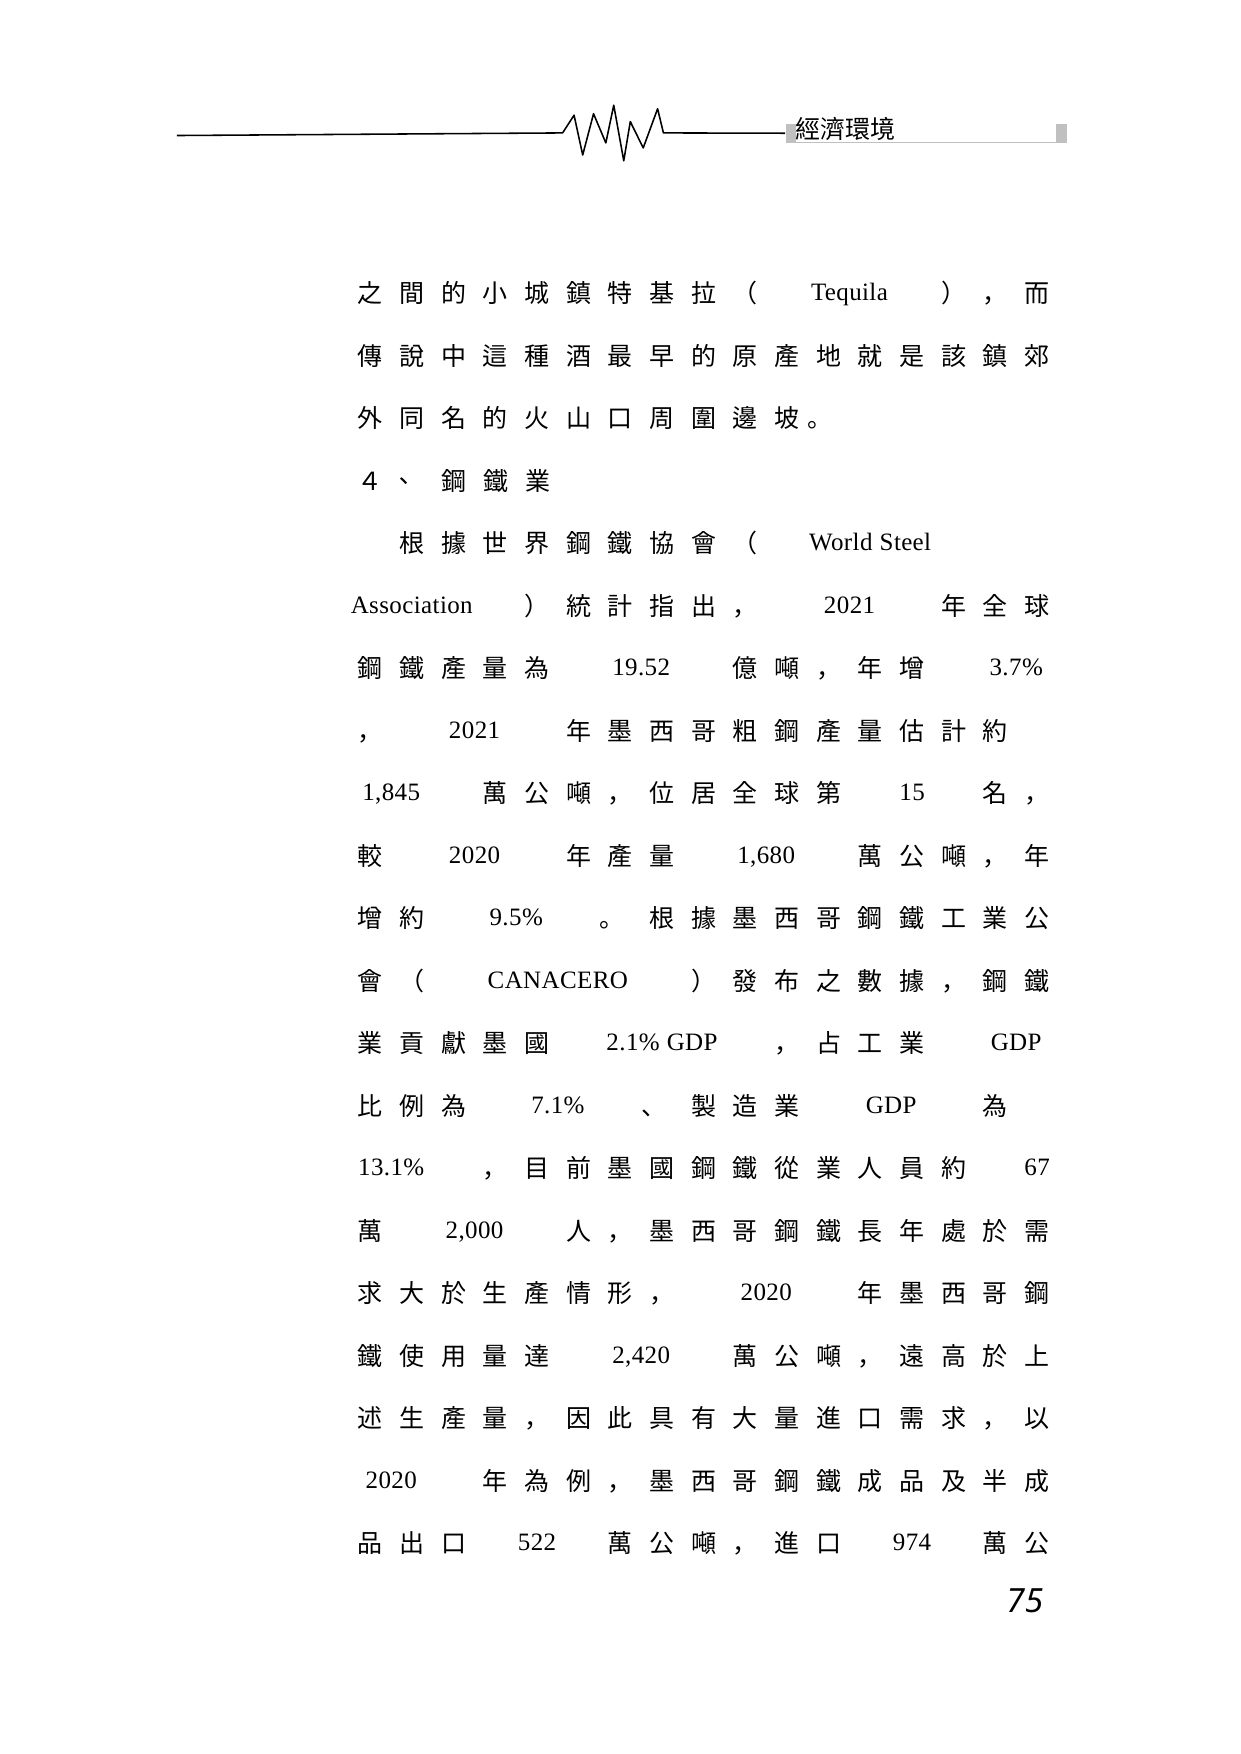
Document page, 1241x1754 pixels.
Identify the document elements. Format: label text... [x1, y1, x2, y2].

text 根據世界鋼鐵協會（World Steel Association）統計指出，2021年全球鋼鐵產量為19.52億噸，年增3.7%，2021年墨西哥粗鋼產量估計約1,845萬公噸，位居全球第15名，較2020年產量1,680萬公噸，年增約9.5%。根據墨西哥鋼鐵工業公會（CANACERO）發布之數據，鋼鐵業貢獻墨國2.1% GDP，占工業GDP比例為7.1%、製造業GDP為13.1%，目前墨國鋼鐵從業人員約67萬2,000人，墨西哥鋼鐵長年處於需求大於生產情形，2020年墨西哥鋼鐵使用量達2,420萬公噸，遠高於上述生產量，因此具有大量進口需求，以2020年為例，墨西哥鋼鐵成品及半成品出口522萬公噸，進口974萬公 [330, 500, 1058, 1563]
text ４、鋼鐵業 [332, 438, 1058, 500]
text 之間的小城鎮特基拉（Tequila），而傳說中這種酒最早的原產地就是該鎮郊外同名的火山口周圍邊坡。 [330, 250, 1058, 438]
